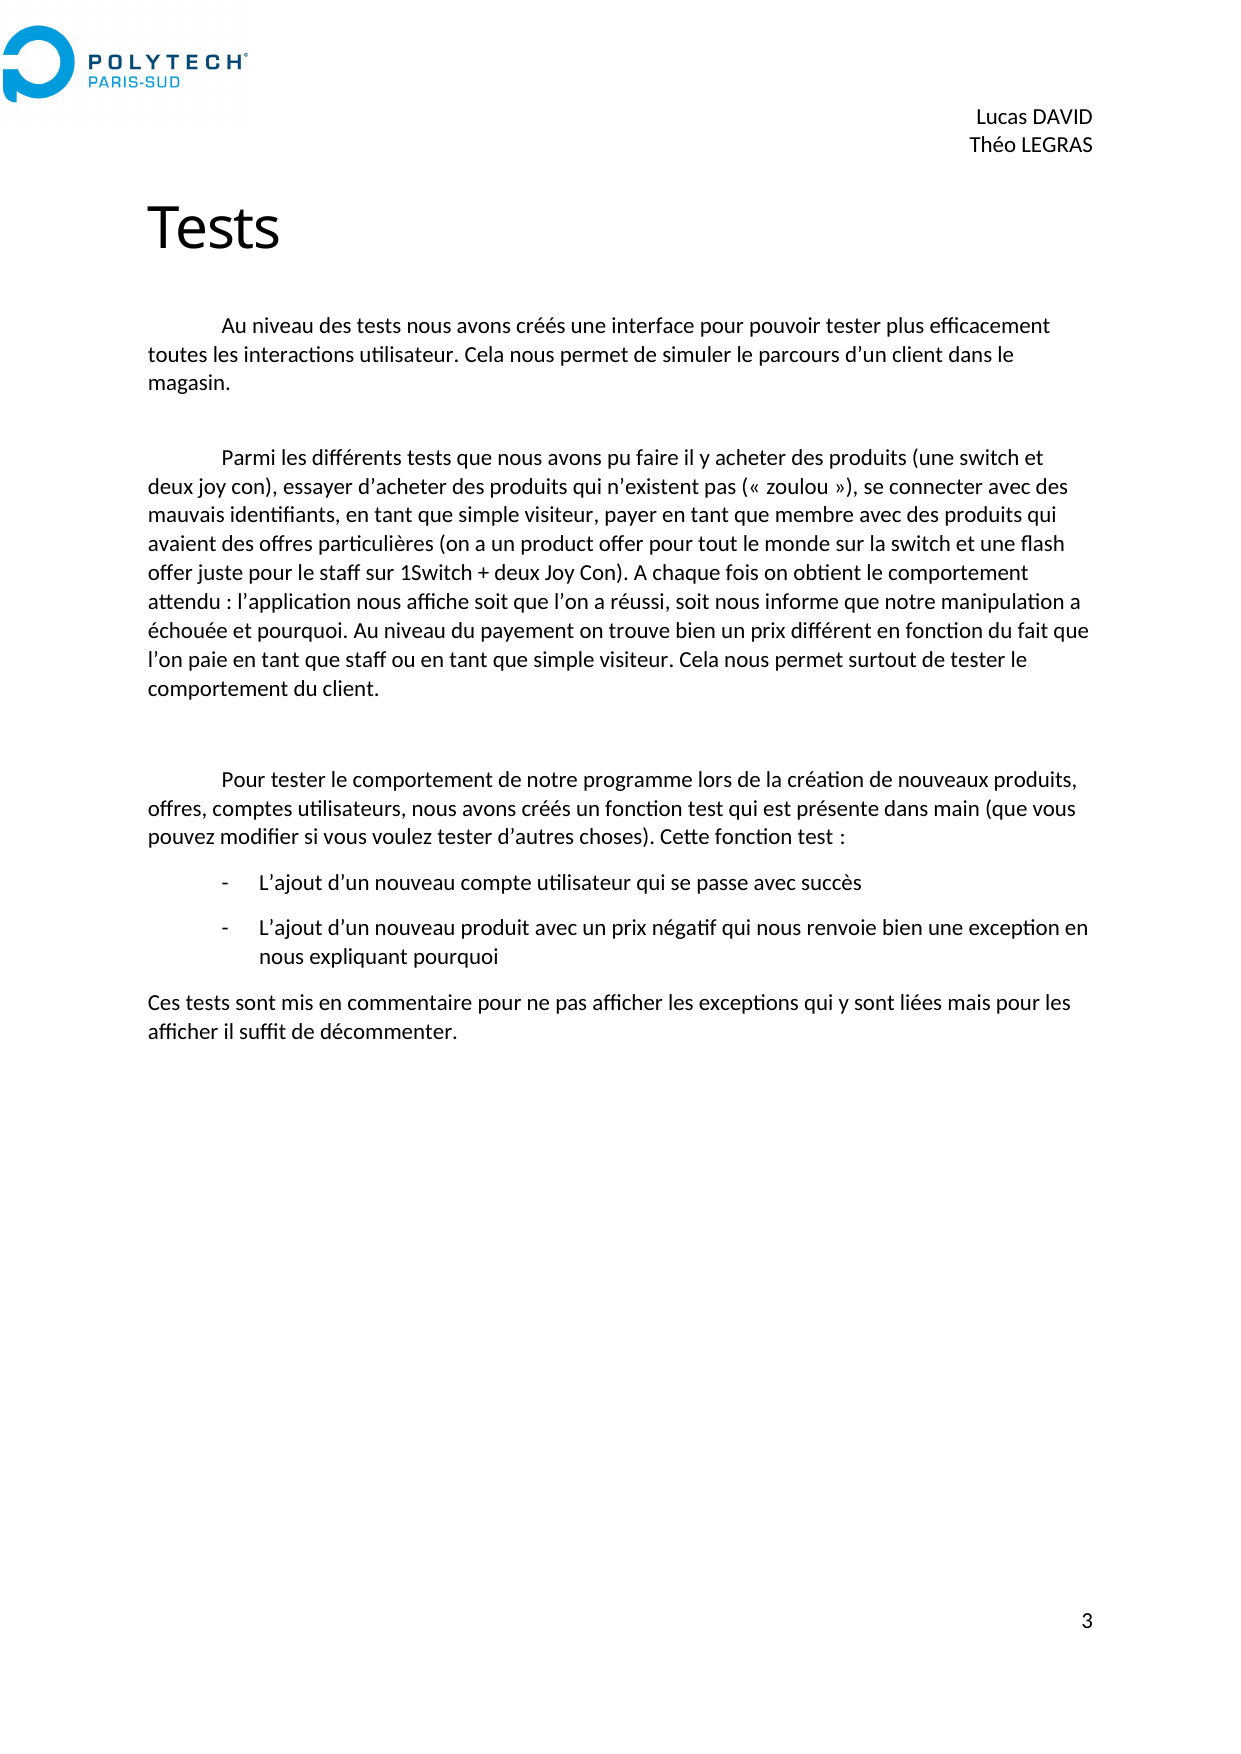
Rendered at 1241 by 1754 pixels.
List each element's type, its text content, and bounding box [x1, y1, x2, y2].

text Pour tester le comportement de notre programme lors de la création de nouveaux produits, offres, comptes utilisateurs, nous avons créés un fonction test qui est présente dans main (que vous pouvez modifier si vous voulez tester d’autres choses). Cette fonction test : [148, 765, 1093, 851]
list L’ajout d’un nouveau produit avec un prix négatif qui nous renvoie bien une exception en nous expliquant pourquoi [221, 913, 1093, 970]
text Au niveau des tests nous avons créés une interface pour pouvoir tester plus efficacement toutes les interactions utilisateur. Cela nous permet de simuler le parcours d’un client dans le magasin. [148, 311, 1093, 425]
text Parmi les différents tests que nous avons pu faire il y acheter des produits (une switch et deux joy con), essayer d’acheter des produits qui n’existent pas (« zoulou »), se connecter avec des mauvais identifiants, en tant que simple visiteur, payer en tant que membre avec des produits qui avaient des offres particulières (on a un product offer pour tout le monde sur la switch et une flash offer juste pour le staff sur 1Switch + deux Joy Con). A chaque fois on obtient le comportement attendu : l’application nous affiche soit que l’on a réussi, soit nous informe que notre manipulation a échouée et pourquoi. Au niveau du payement on trouve bien un prix différent en fonction du fait que l’on paie en tant que staff ou en tant que simple visiteur. Cela nous permet surtout de tester le comportement du client. [148, 443, 1093, 702]
text Ces tests sont mis en commentaire pour ne pas afficher les exceptions qui y sont liées mais pour les afficher il suffit de décommenter. [148, 988, 1093, 1045]
list L’ajout d’un nouveau compte utilisateur qui se passe avec succès [221, 868, 1093, 896]
text Tests [148, 186, 1093, 265]
